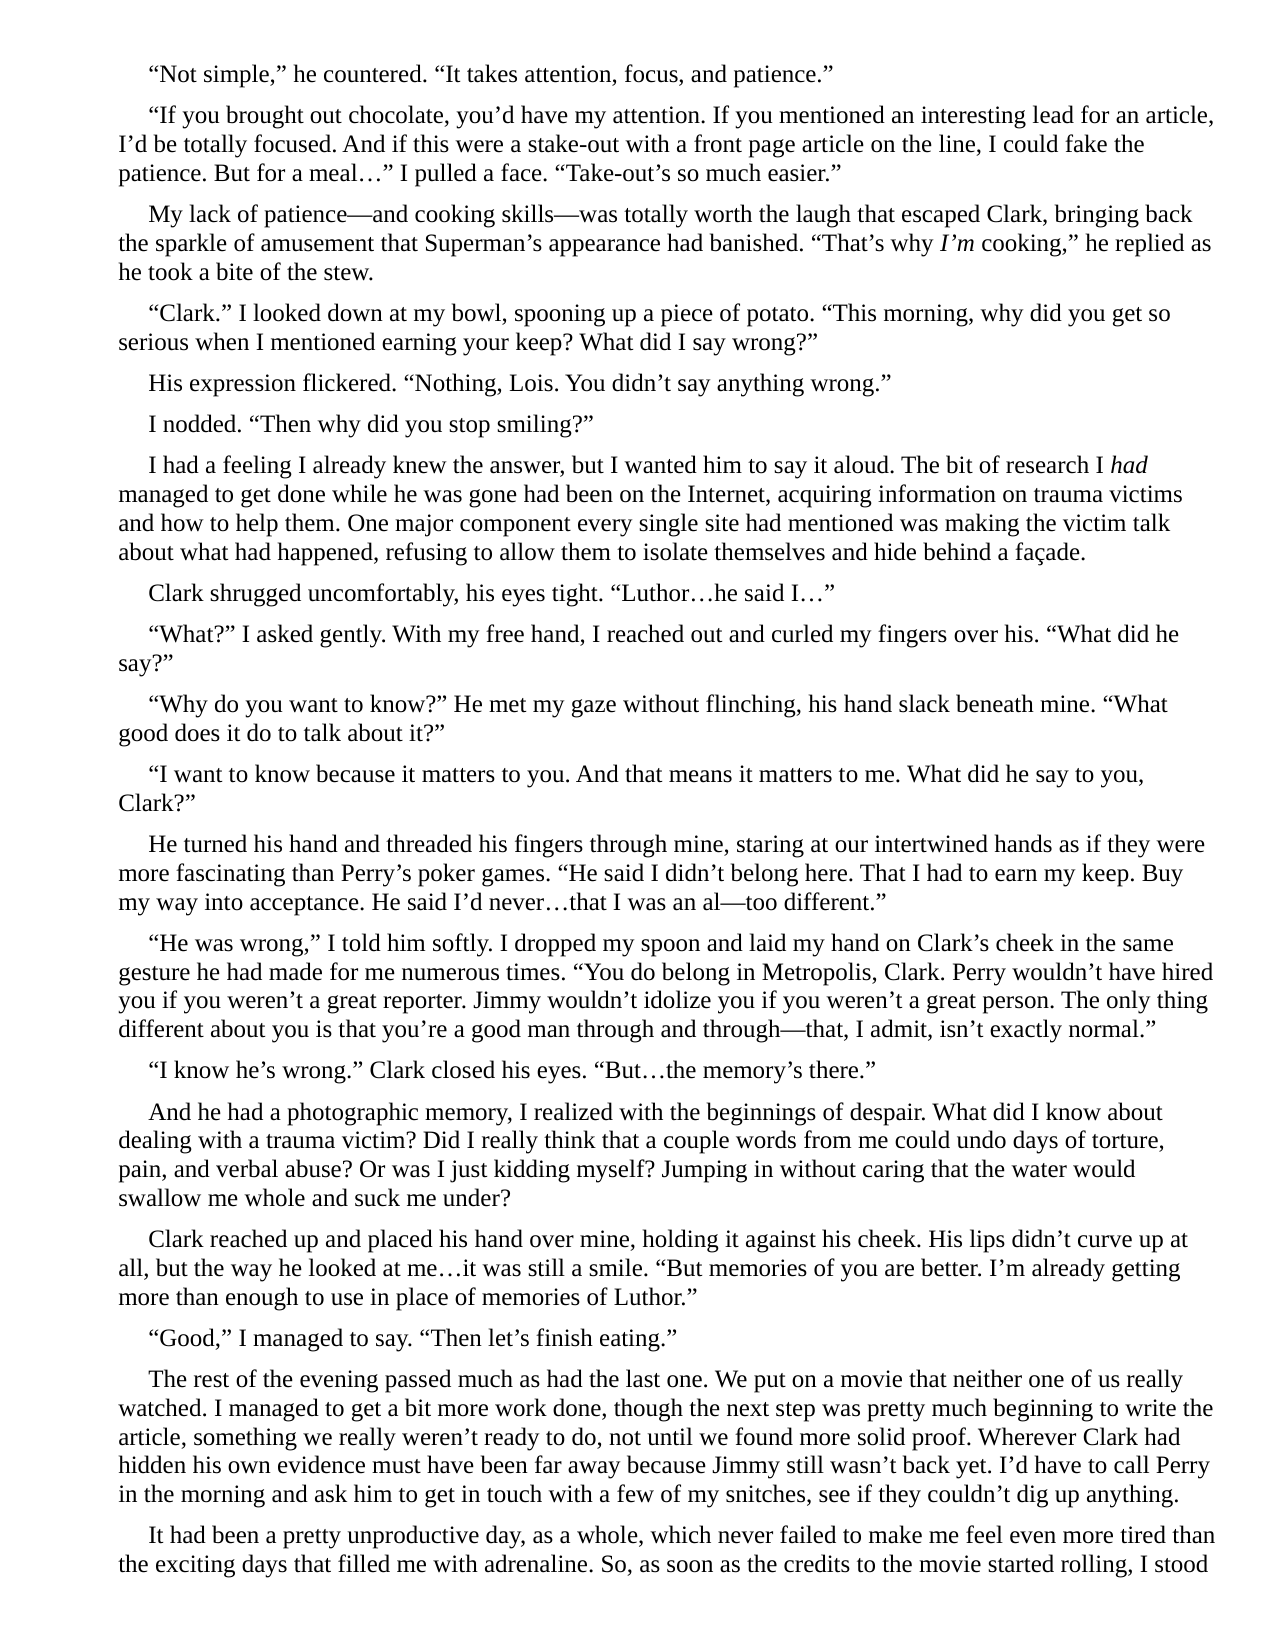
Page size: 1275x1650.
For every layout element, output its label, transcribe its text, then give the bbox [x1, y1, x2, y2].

text I nodded. “Then why did you stop smiling?” [118, 409, 1216, 438]
text Clark reached up and placed his hand over mine, holding it against his cheek. His lips didn’t curve up at all, but the way he looked at me…it was still a smile. “But memories of you are better. I’m already getting more than enough to use in place of memories of Luthor.” [118, 1224, 1216, 1310]
text “He was wrong,” I told him softly. I dropped my spoon and laid my hand on Clark’s cheek in the same gesture he had made for me numerous times. “You do belong in Metropolis, Clark. Perry wouldn’t have hired you if you weren’t a great reporter. Jimmy wouldn’t idolize you if you weren’t a great person. The only thing different about you is that you’re a good man through and through—that, I admit, isn’t exactly normal.” [118, 928, 1216, 1043]
text My lack of patience—and cooking skills—was totally worth the laugh that escaped Clark, bringing back the sparkle of amusement that Superman’s appearance had banished. “That’s why I’m cooking,” he replied as he took a bite of the stew. [118, 199, 1216, 285]
text “If you brought out chocolate, you’d have my attention. If you mentioned an interesting lead for an article, I’d be totally focused. And if this were a stake-out with a front page article on the line, I could fake the patience. But for a meal…” I pulled a face. “Take-out’s so much easier.” [118, 100, 1216, 187]
text His expression flickered. “Nothing, Lois. You didn’t say anything wrong.” [118, 368, 1216, 397]
text He turned his hand and threaded his fingers through mine, staring at our intertwined hands as if they were more fascinating than Perry’s poker games. “He said I didn’t belong here. That I had to earn my keep. Buy my way into acceptance. He said I’d never…that I was an al—too different.” [118, 829, 1216, 915]
text “What?” I asked gently. With my free hand, I reached out and curled my fingers over his. “What did he say?” [118, 619, 1216, 677]
text “Good,” I managed to say. “Then let’s finish eating.” [118, 1323, 1216, 1352]
text The rest of the evening passed much as had the last one. We put on a movie that neither one of us really watched. I managed to get a bit more work done, though the next step was pretty much beginning to write the article, something we really weren’t ready to do, not until we found more solid proof. Wherever Clark had hidden his own evidence must have been far away because Jimmy still wasn’t back yet. I’d have to call Perry in the morning and ask him to get in touch with a few of my snitches, see if they couldn’t dig up anything. [118, 1364, 1216, 1508]
text And he had a photographic memory, I realized with the beginnings of despair. What did I know about dealing with a trauma victim? Did I really think that a couple words from me could undo days of torture, pain, and verbal abuse? Or was I just kidding myself? Jumping in without caring that the water would swallow me whole and suck me under? [118, 1097, 1216, 1212]
text It had been a pretty unproductive day, as a whole, which never failed to make me feel even more tired than the exciting days that filled me with adrenaline. So, as soon as the credits to the movie started rolling, I stood [118, 1520, 1216, 1578]
text “Why do you want to know?” He met my gaze without flinching, his hand slack beneath mine. “What good does it do to talk about it?” [118, 689, 1216, 747]
text I had a feeling I already knew the answer, but I wanted him to say it aloud. The bit of research I had managed to get done while he was gone had been on the Internet, acquiring information on trauma victims and how to help them. One major component every single site had mentioned was making the victim talk about what had happened, refusing to allow them to isolate themselves and hide behind a façade. [118, 450, 1216, 565]
text “Clark.” I looked down at my bowl, spooning up a piece of potato. “This morning, why did you get so serious when I mentioned earning your keep? What did I say wrong?” [118, 298, 1216, 355]
text Clark shrugged uncomfortably, his eyes tight. “Luthor…he said I…” [118, 578, 1216, 607]
text “I want to know because it matters to you. And that means it matters to me. What did he say to you, Clark?” [118, 759, 1216, 817]
text “I know he’s wrong.” Clark closed his eyes. “But…the memory’s there.” [118, 1055, 1216, 1084]
text “Not simple,” he countered. “It takes attention, focus, and patience.” [118, 59, 1216, 88]
